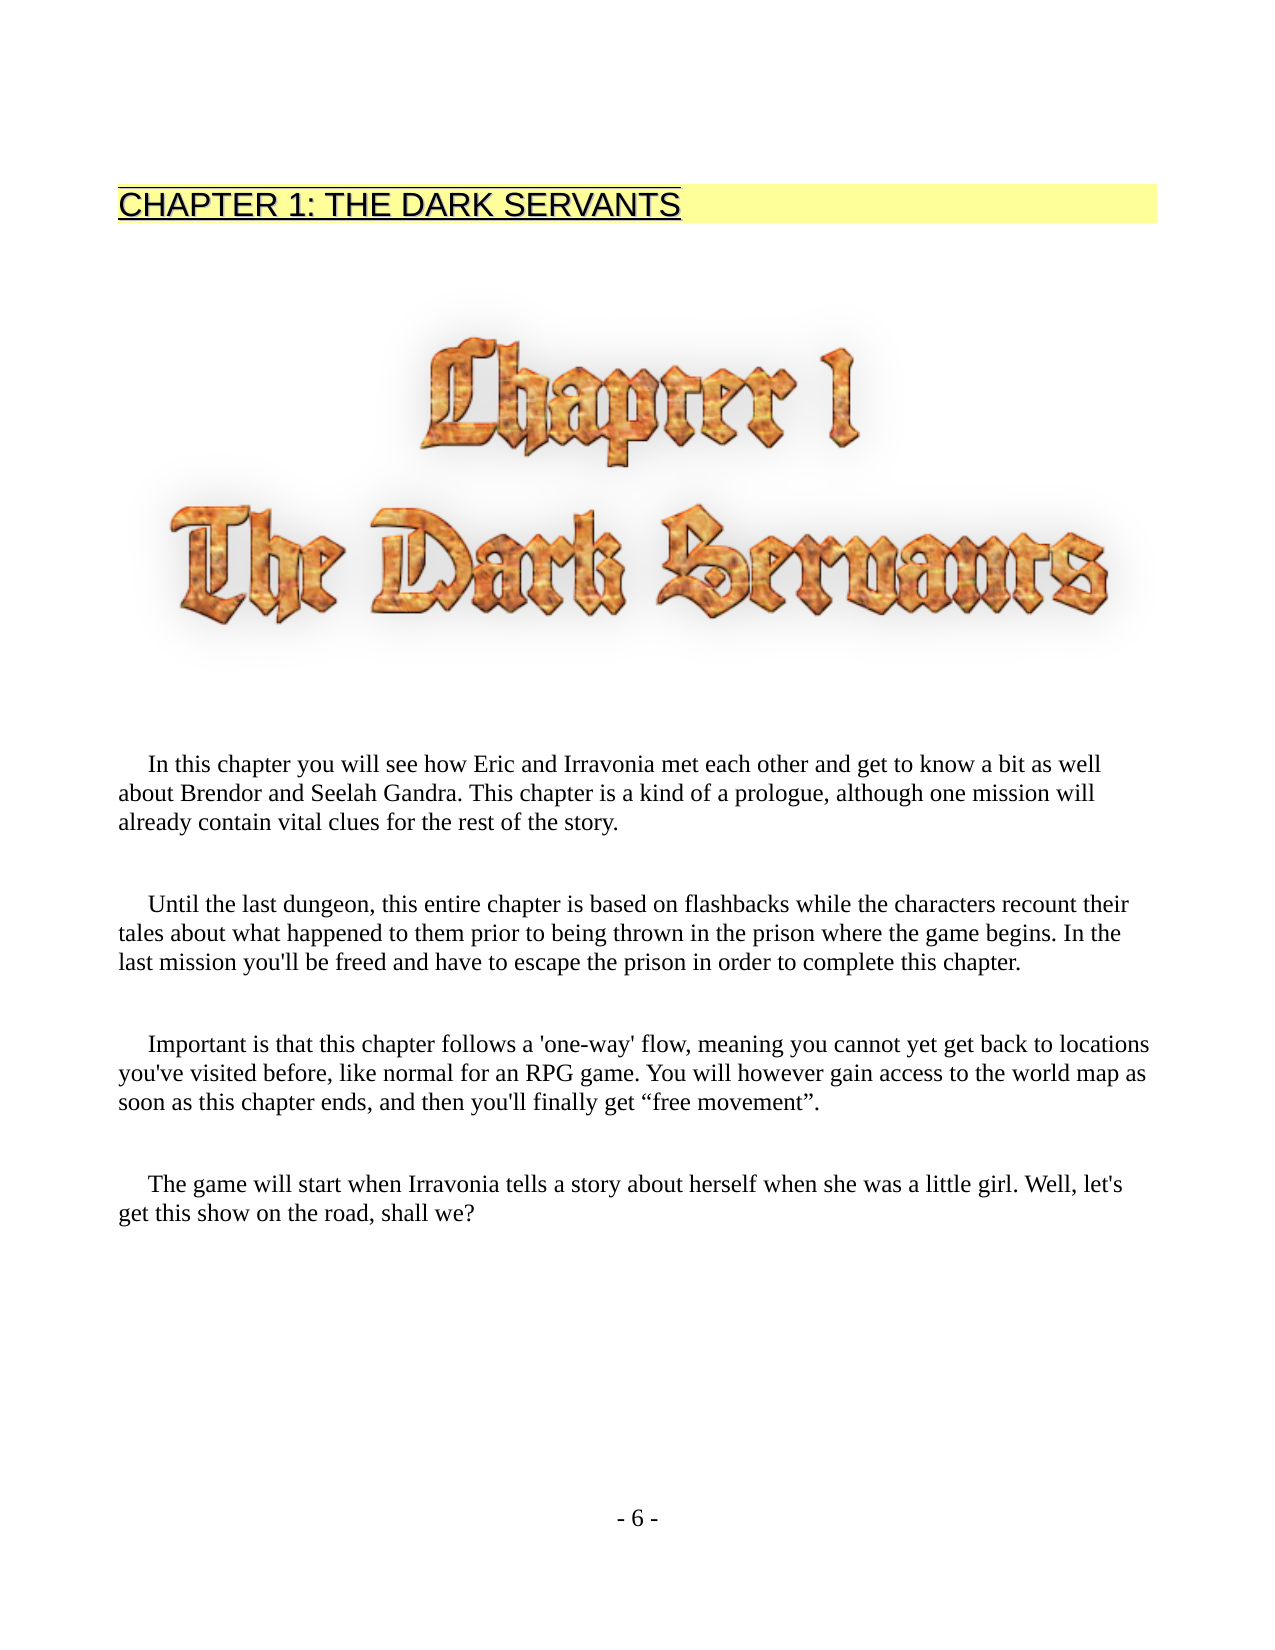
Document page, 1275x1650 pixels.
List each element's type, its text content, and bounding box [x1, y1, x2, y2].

text Important is that this chapter follows a 'one-way' flow, meaning you cannot yet get back to locations you've visited before, like normal for an RPG game. You will however gain access to the world map as soon as this chapter ends, and then you'll finally get “free movement”. [118, 1029, 1157, 1115]
text The game will start when Irravonia tells a story about herself when she was a little girl. Well, let's get this show on the road, shall we? [118, 1169, 1157, 1227]
subtitle CHAPTER 1: THE DARK SERVANTS [118, 184, 1157, 223]
picture [118, 276, 1157, 708]
text Until the last dungeon, this entire chapter is based on flashbacks while the characters recount their tales about what happened to them prior to being thrown in the prison where the game begins. In the last mission you'll be freed and have to escape the prison in order to complete this chapter. [118, 889, 1157, 975]
text In this chapter you will see how Eric and Irravonia met each other and get to know a bit as well about Brendor and Seelah Gandra. This chapter is a kind of a prologue, although one mission will already contain vital clues for the rest of the story. [118, 749, 1157, 835]
